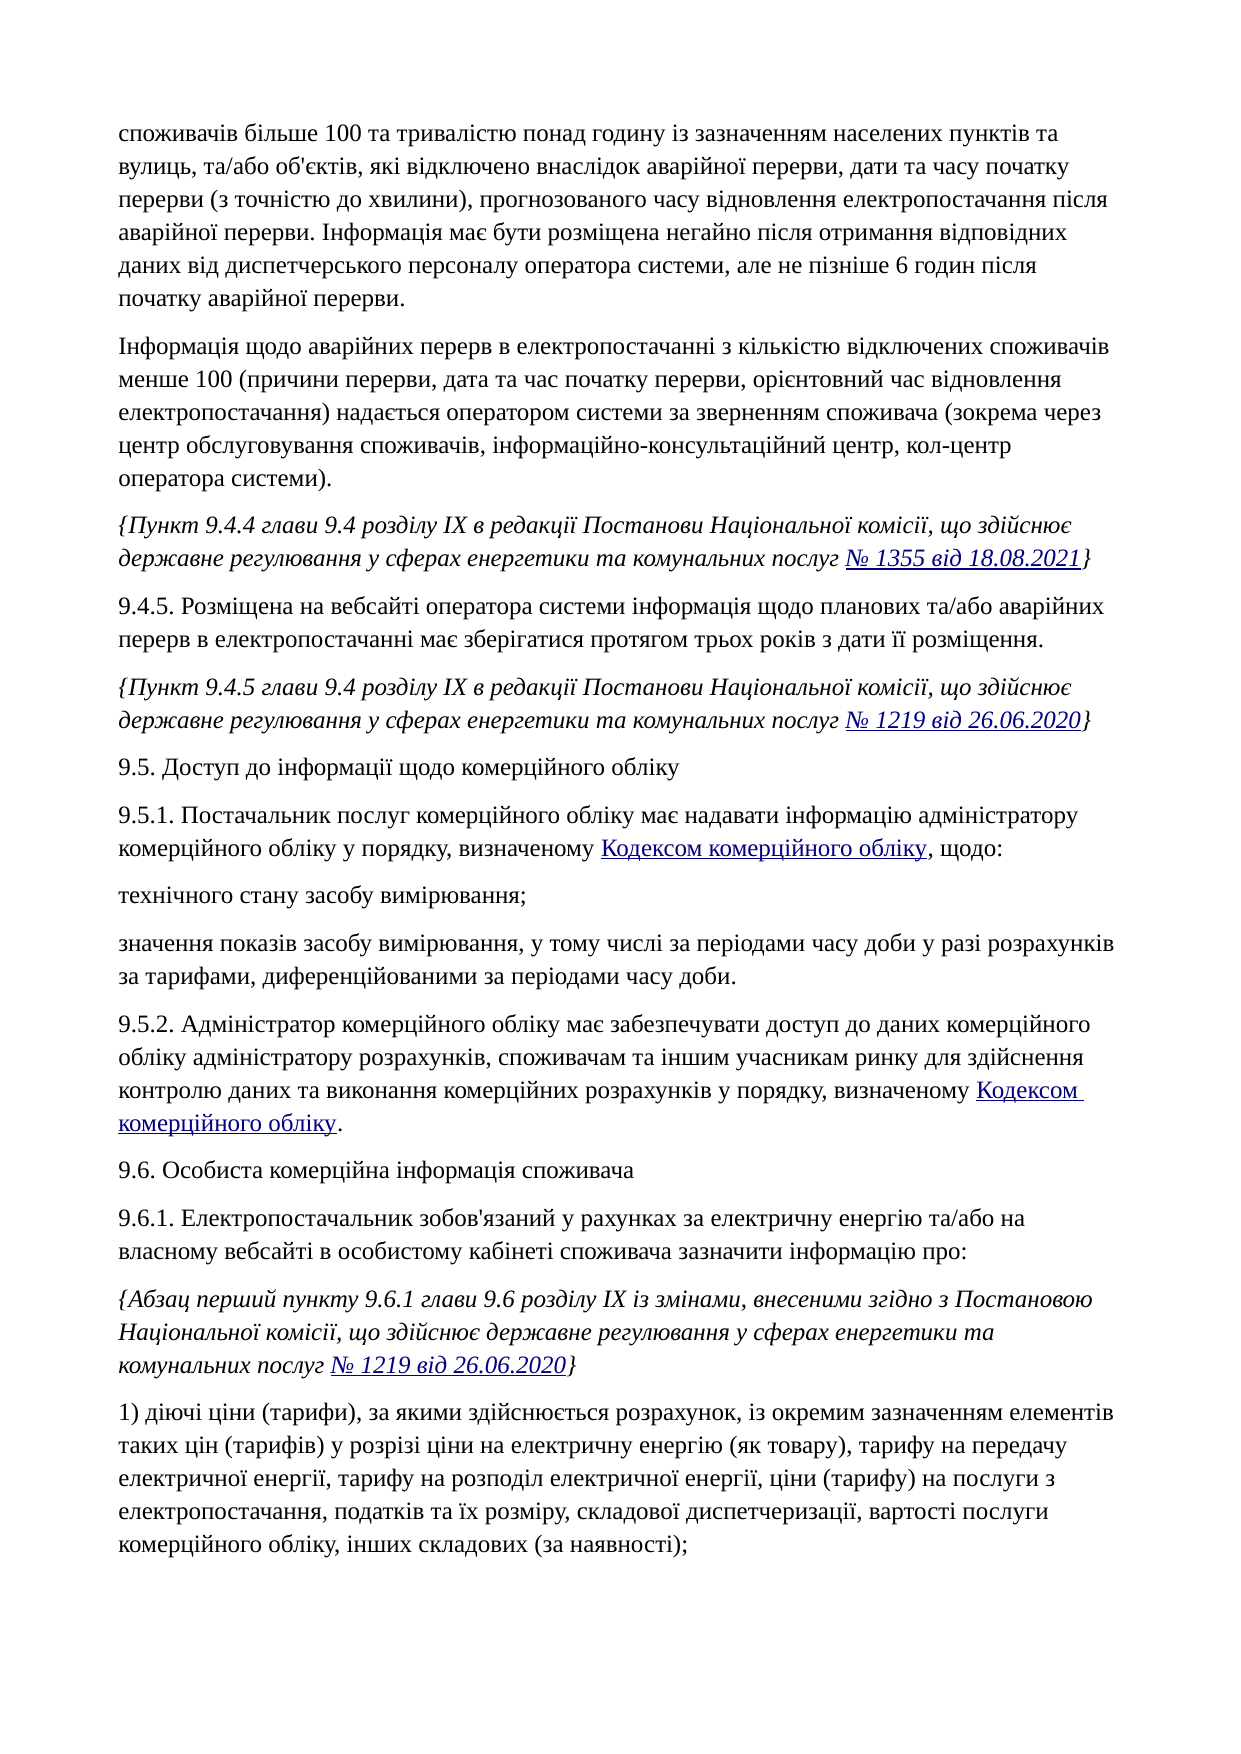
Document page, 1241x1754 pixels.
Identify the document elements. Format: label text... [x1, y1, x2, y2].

text 9.6.1. Електропостачальник зобов'язаний у рахунках за електричну енергію та/або на власному вебсайті в особистому кабінеті споживача зазначити інформацію про: [118, 1203, 1122, 1265]
text {Абзац перший пункту 9.6.1 глави 9.6 розділу IX із змінами, внесеними згідно з Постановою Національної комісії, що здійснює державне регулювання у сферах енергетики та комунальних послуг № 1219 від 26.06.2020} [118, 1284, 1122, 1378]
text 9.5.1. Постачальник послуг комерційного обліку має надавати інформацію адміністратору комерційного обліку у порядку, визначеному Кодексом комерційного обліку, щодо: [118, 800, 1122, 862]
text 9.6. Особиста комерційна інформація споживача [118, 1156, 1122, 1184]
text споживачів більше 100 та тривалістю понад годину із зазначенням населених пунктів та вулиць, та/або об'єктів, які відключено внаслідок аварійної перерви, дати та часу початку перерви (з точністю до хвилини), прогнозованого часу відновлення електропостачання після аварійної перерви. Інформація має бути розміщена негайно після отримання відповідних даних від диспетчерського персоналу оператора системи, але не пізніше 6 годин після початку аварійної перерви. [118, 118, 1122, 312]
text 9.5.2. Адміністратор комерційного обліку має забезпечувати доступ до даних комерційного обліку адміністратору розрахунків, споживачам та іншим учасникам ринку для здійснення контролю даних та виконання комерційних розрахунків у порядку, визначеному Кодексом комерційного обліку. [118, 1009, 1122, 1137]
text 9.5. Доступ до інформації щодо комерційного обліку [118, 752, 1122, 781]
text 1) діючі ціни (тарифи), за якими здійснюється розрахунок, із окремим зазначенням елементів таких цін (тарифів) у розрізі ціни на електричну енергію (як товару), тарифу на передачу електричної енергії, тарифу на розподіл електричної енергії, ціни (тарифу) на послуги з електропостачання, податків та їх розміру, складової диспетчеризації, вартості послуги комерційного обліку, інших складових (за наявності); [118, 1397, 1122, 1558]
text Інформація щодо аварійних перерв в електропостачанні з кількістю відключених споживачів менше 100 (причини перерви, дата та час початку перерви, орієнтовний час відновлення електропостачання) надається оператором системи за зверненням споживача (зокрема через центр обслуговування споживачів, інформаційно-консультаційний центр, кол-центр оператора системи). [118, 331, 1122, 492]
text технічного стану засобу вимірювання; [118, 881, 1122, 909]
text {Пункт 9.4.5 глави 9.4 розділу IX в редакції Постанови Національної комісії, що здійснює державне регулювання у сферах енергетики та комунальних послуг № 1219 від 26.06.2020} [118, 672, 1122, 733]
text значення показів засобу вимірювання, у тому числі за періодами часу доби у разі розрахунків за тарифами, диференційованими за періодами часу доби. [118, 928, 1122, 990]
text {Пункт 9.4.4 глави 9.4 розділу IX в редакції Постанови Національної комісії, що здійснює державне регулювання у сферах енергетики та комунальних послуг № 1355 від 18.08.2021} [118, 511, 1122, 572]
text 9.4.5. Розміщена на вебсайті оператора системи інформація щодо планових та/або аварійних перерв в електропостачанні має зберігатися протягом трьох років з дати її розміщення. [118, 591, 1122, 653]
